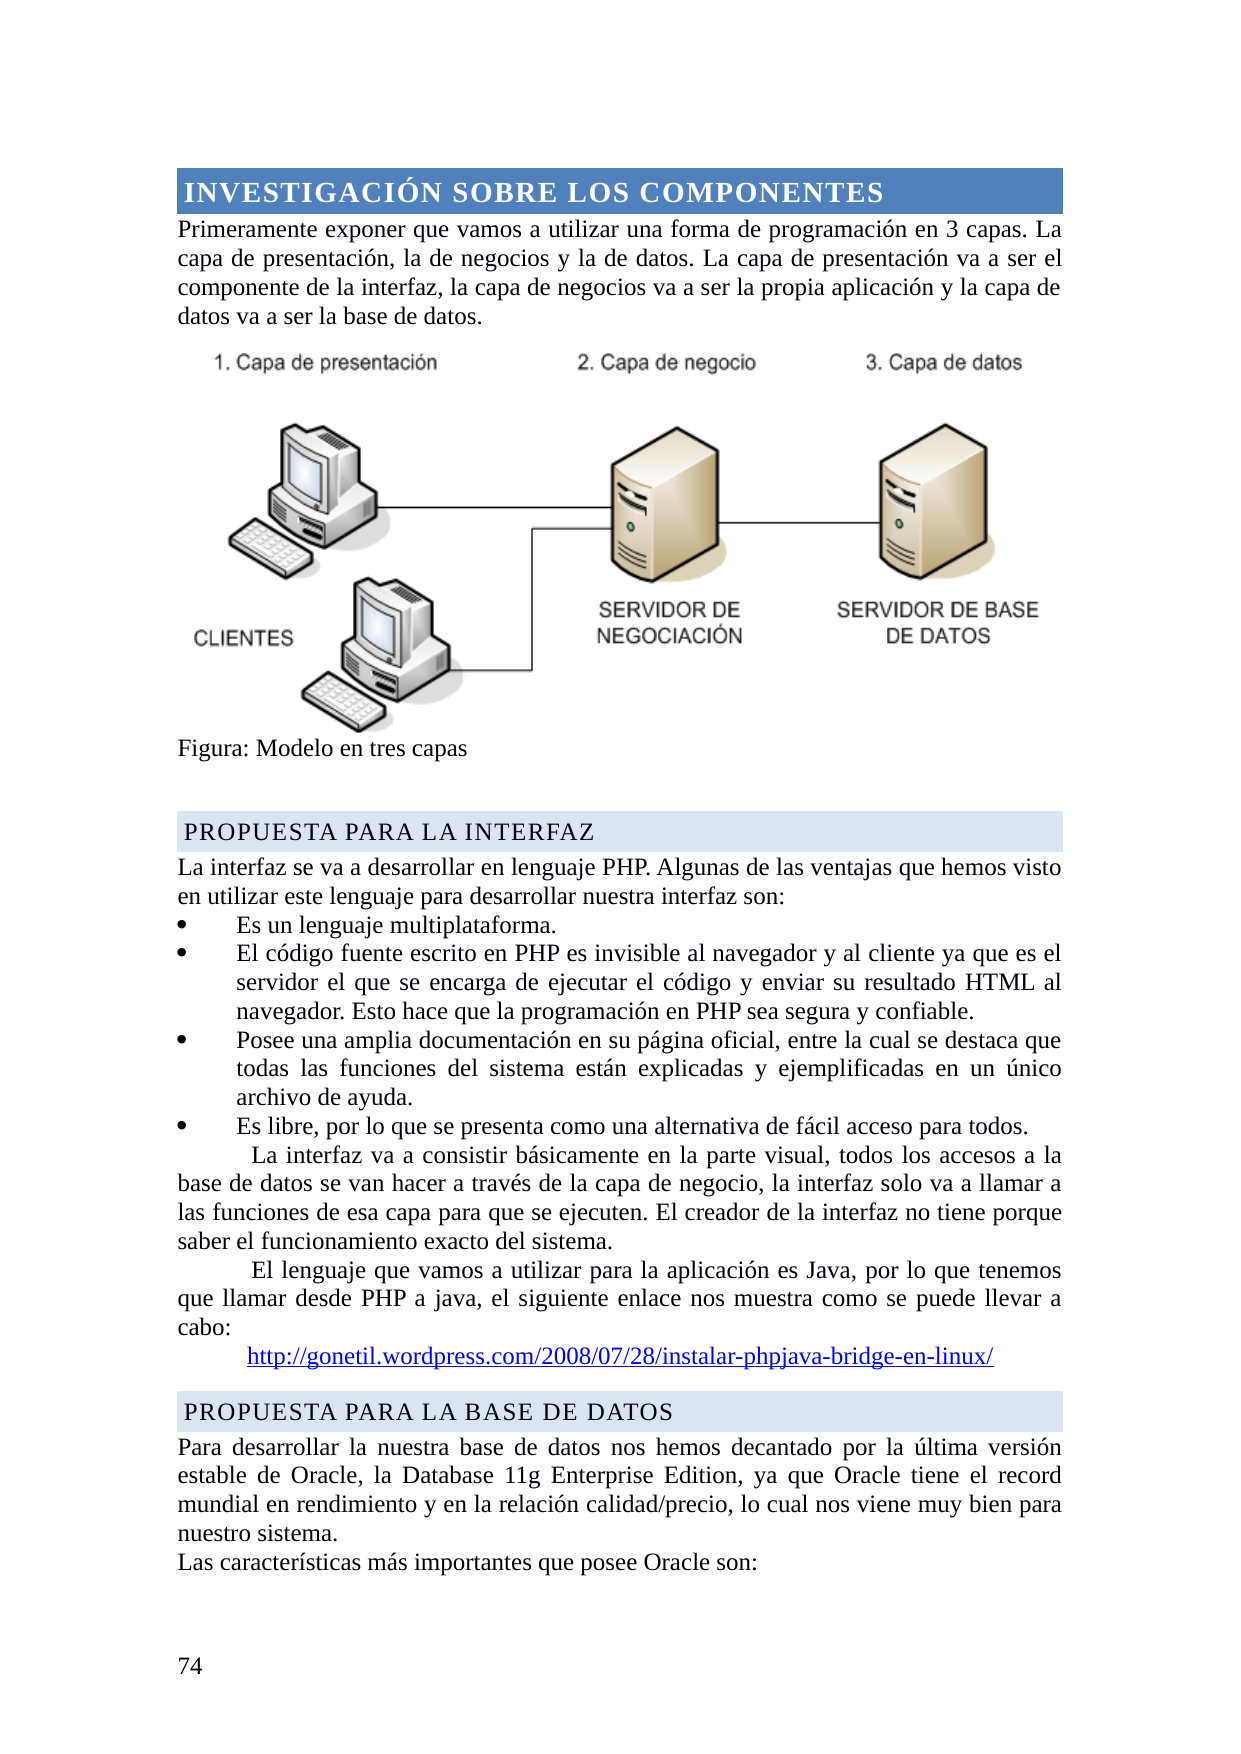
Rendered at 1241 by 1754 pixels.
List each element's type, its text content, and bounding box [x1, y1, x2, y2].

picture [177, 350, 1064, 733]
text Para desarrollar la nuestra base de datos nos hemos decantado por la última versión estable de Oracle, la Database 11g Enterprise Edition, ya que Oracle tiene el record mundial en rendimiento y en la relación calidad/precio, lo cual nos viene muy bien para nuestro sistema. [177, 1432, 1063, 1547]
text http://gonetil.wordpress.com/2008/07/28/instalar-phpjava-bridge-en-linux/ [177, 1341, 1063, 1370]
text El lenguaje que vamos a utilizar para la aplicación es Java, por lo que tenemos que llamar desde PHP a java, el siguiente enlace nos muestra como se puede llevar a cabo: [177, 1255, 1063, 1341]
list El código fuente escrito en PHP es invisible al navegador y al cliente ya que es el servidor el que se encarga de ejecutar el código y enviar su resultado HTML al navegador. Esto hace que la programación en PHP sea segura y confiable. [177, 938, 1063, 1025]
text Primeramente exponer que vamos a utilizar una forma de programación en 3 capas. La capa de presentación, la de negocios y la de datos. La capa de presentación va a ser el componente de la interfaz, la capa de negocios va a ser la propia aplicación y la capa de datos va a ser la base de datos. [177, 214, 1063, 329]
text La interfaz se va a desarrollar en lenguaje PHP. Algunas de las ventajas que hemos visto en utilizar este lenguaje para desarrollar nuestra interfaz son: [177, 852, 1063, 910]
subtitle Propuesta para la base de datos [184, 1397, 1057, 1426]
list Posee una amplia documentación en su página oficial, entre la cual se destaca que todas las funciones del sistema están explicadas y ejemplificadas en un único archivo de ayuda. [177, 1025, 1063, 1111]
text Las características más importantes que posee Oracle son: [177, 1547, 1063, 1576]
text Figura: Modelo en tres capas [177, 733, 1063, 761]
text La interfaz va a consistir básicamente en la parte visual, todos los accesos a la base de datos se van hacer a través de la capa de negocio, la interfaz solo va a llamar a las funciones de esa capa para que se ejecuten. El creador de la interfaz no tiene porque saber el funcionamiento exacto del sistema. [177, 1140, 1063, 1255]
list Es libre, por lo que se presenta como una alternativa de fácil acceso para todos. [177, 1111, 1063, 1140]
subtitle Investigación sobre los componentes [184, 175, 1057, 208]
list Es un lenguaje multiplataforma. [177, 910, 1063, 938]
subtitle Propuesta para la interfaz [184, 817, 1057, 846]
